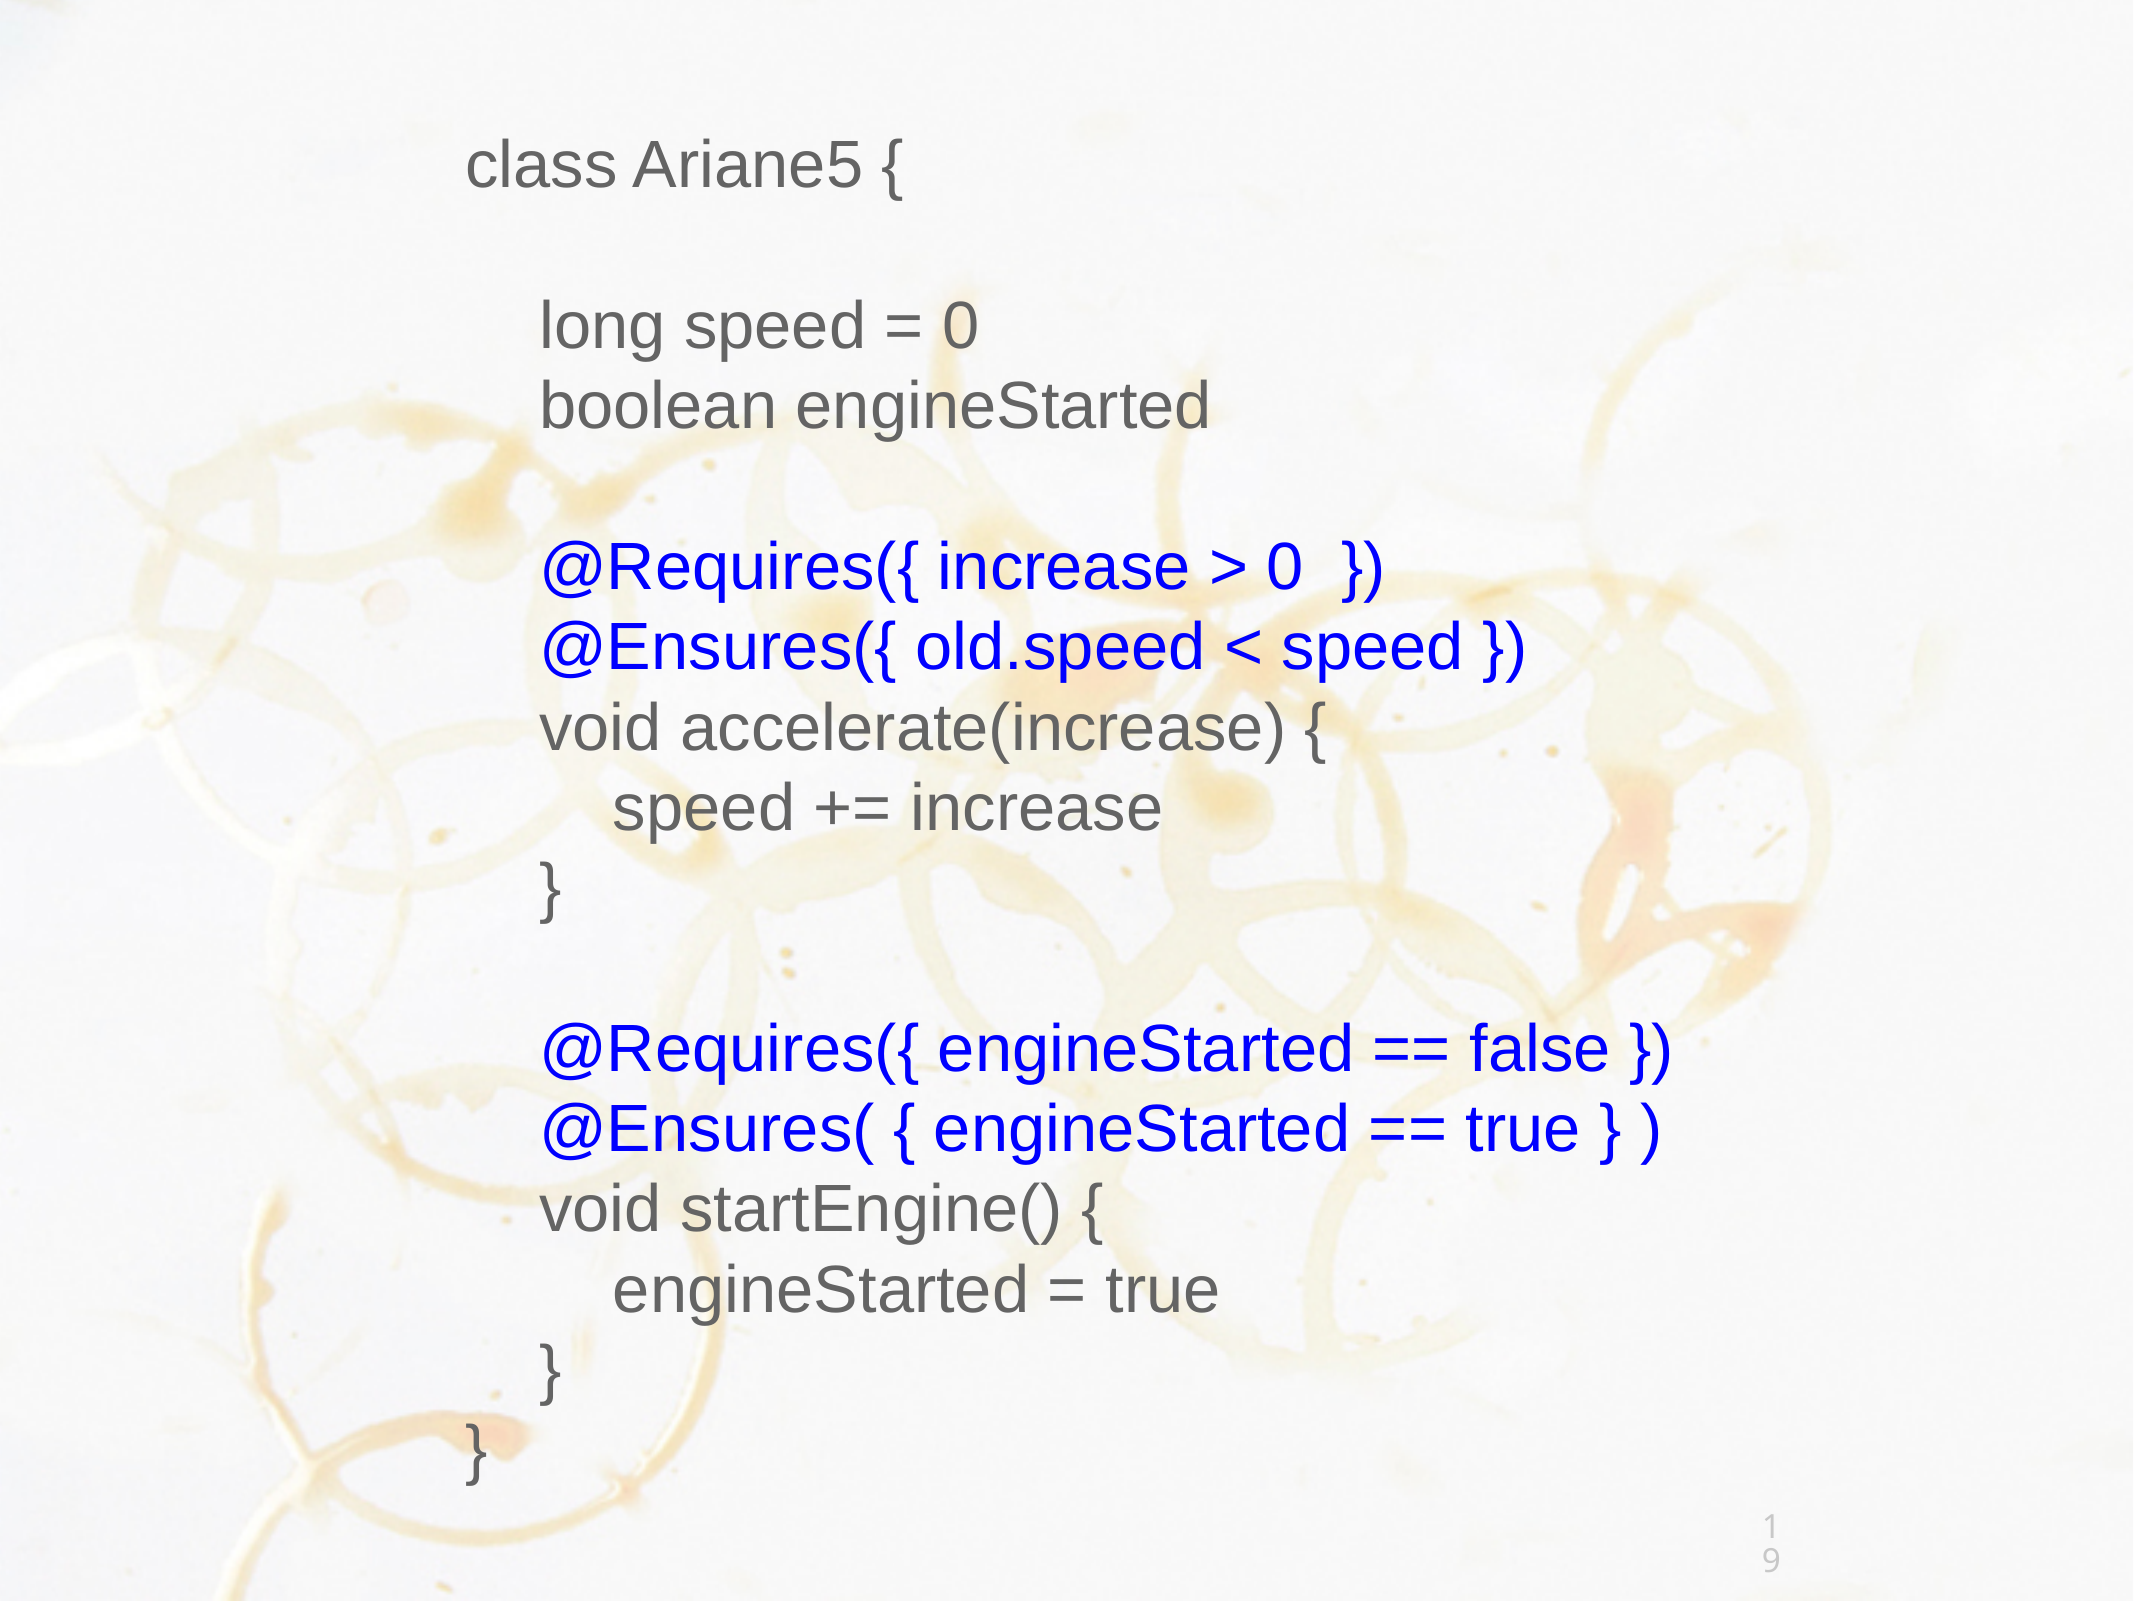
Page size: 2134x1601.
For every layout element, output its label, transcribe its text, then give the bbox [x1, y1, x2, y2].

picture [0, 0, 2134, 1601]
list class Ariane5 { long speed = 0 boolean engineStarted @Requires({ increase > 0 }) @Ensures({ old.speed < speed }) void accelerate(increase) { speed += increase } @Requires({ engineStarted == false }) @Ensures( { engineStarted == true } ) void startEngine() { engineStarted = true } } [411, 112, 1722, 1576]
